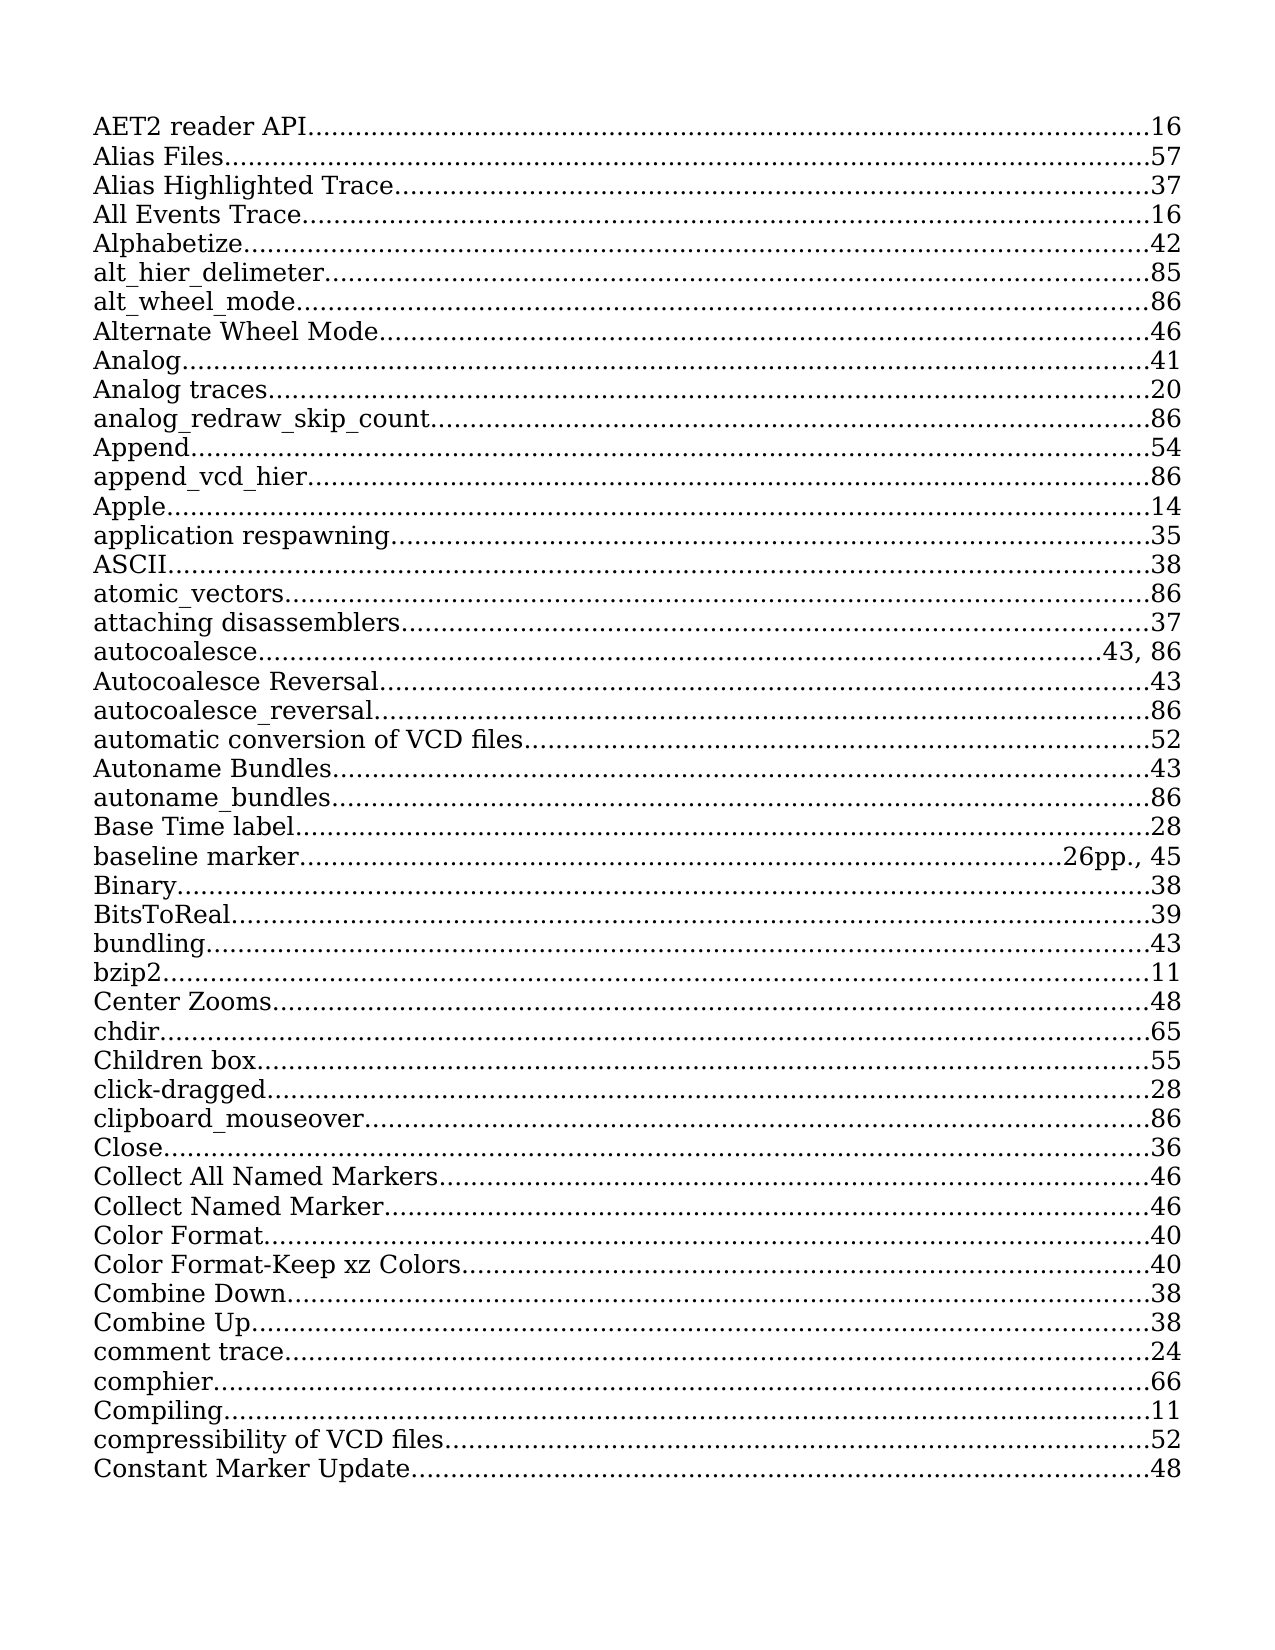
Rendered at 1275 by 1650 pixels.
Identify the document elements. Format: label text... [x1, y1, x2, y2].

text analog_redraw_skip_count 86 [93, 404, 1182, 433]
text Base Time label 28 [93, 812, 1182, 842]
text Autocoalesce Reversal 43 [93, 667, 1182, 696]
text Append 54 [93, 433, 1182, 462]
text chdir 65 [93, 1017, 1182, 1046]
text Alias Files 57 [93, 142, 1182, 171]
text autocoalesce 43, 86 [93, 637, 1182, 667]
text application respawning 35 [93, 521, 1182, 550]
text comphier 66 [93, 1367, 1182, 1396]
text Close 36 [93, 1133, 1182, 1162]
text ASCII 38 [93, 550, 1182, 579]
text All Events Trace 16 [93, 200, 1182, 229]
text Compiling 11 [93, 1396, 1182, 1425]
text append_vcd_hier 86 [93, 462, 1182, 492]
text autocoalesce_reversal 86 [93, 696, 1182, 725]
text alt_hier_delimeter 85 [93, 258, 1182, 287]
text Color Format-Keep xz Colors 40 [93, 1250, 1182, 1279]
text attaching disassemblers 37 [93, 608, 1182, 637]
text Binary 38 [93, 871, 1182, 900]
text baseline marker 26pp., 45 [93, 842, 1182, 871]
text Combine Down 38 [93, 1279, 1182, 1308]
text bzip2 11 [93, 958, 1182, 987]
text Constant Marker Update 48 [93, 1454, 1182, 1483]
text Apple 14 [93, 492, 1182, 521]
text alt_wheel_mode 86 [93, 287, 1182, 317]
text AET2 reader API 16 [93, 112, 1182, 142]
text Combine Up 38 [93, 1308, 1182, 1337]
text click-dragged 28 [93, 1075, 1182, 1104]
text BitsToReal 39 [93, 900, 1182, 929]
text autoname_bundles 86 [93, 783, 1182, 812]
text automatic conversion of VCD files 52 [93, 725, 1182, 754]
text Collect All Named Markers 46 [93, 1162, 1182, 1192]
text Analog traces 20 [93, 375, 1182, 404]
text atomic_vectors 86 [93, 579, 1182, 608]
text compressibility of VCD files 52 [93, 1425, 1182, 1454]
text Color Format 40 [93, 1221, 1182, 1250]
text Analog 41 [93, 346, 1182, 375]
text comment trace 24 [93, 1337, 1182, 1367]
text clipboard_mouseover 86 [93, 1104, 1182, 1133]
text Center Zooms 48 [93, 987, 1182, 1017]
text Alphabetize 42 [93, 229, 1182, 258]
text bundling 43 [93, 929, 1182, 958]
text Collect Named Marker 46 [93, 1192, 1182, 1221]
text Children box 55 [93, 1046, 1182, 1075]
text Alias Highlighted Trace 37 [93, 171, 1182, 200]
text Autoname Bundles 43 [93, 754, 1182, 783]
text Alternate Wheel Mode 46 [93, 317, 1182, 346]
